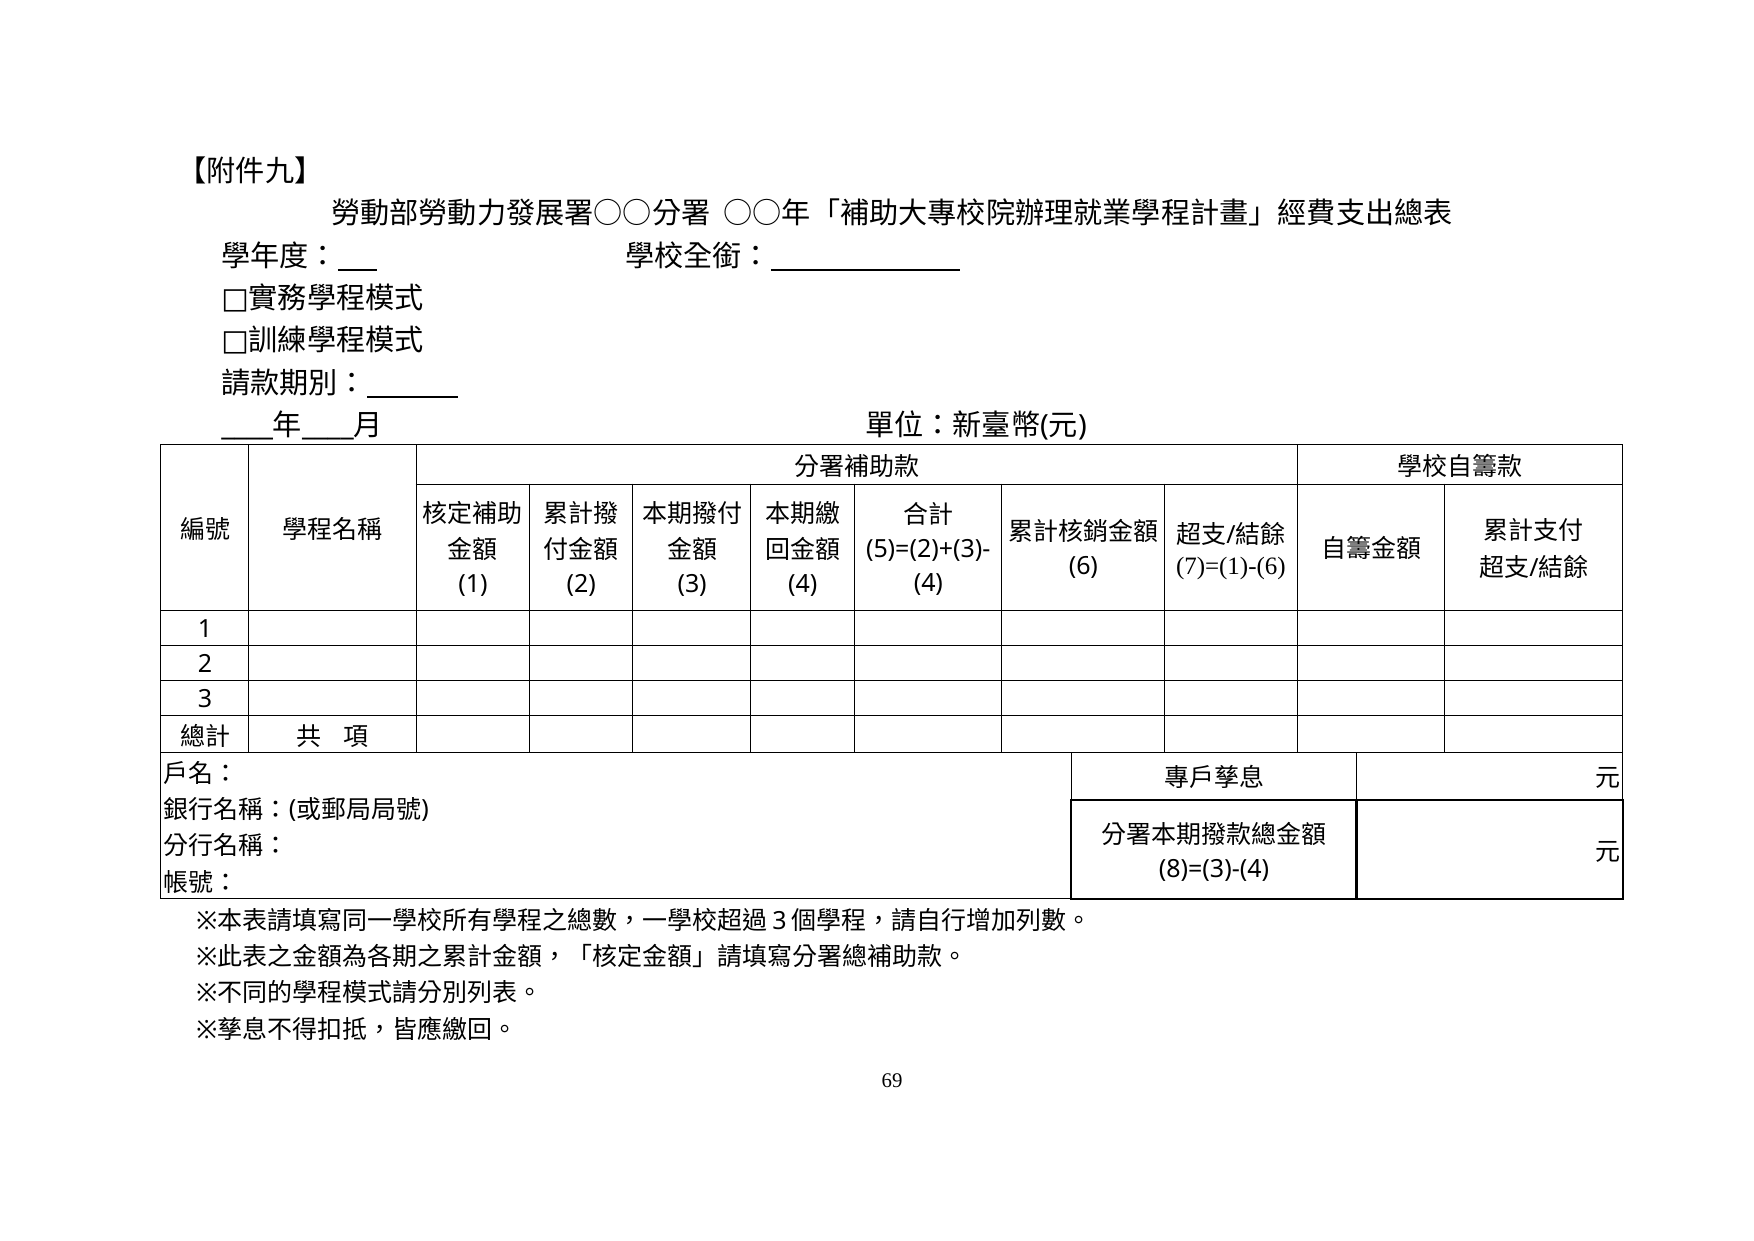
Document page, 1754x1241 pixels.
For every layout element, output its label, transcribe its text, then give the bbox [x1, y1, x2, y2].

table_cell 累計核銷金額 (6) [1002, 485, 1164, 609]
table_cell [249, 681, 416, 715]
text □實務學程模式 [221, 274, 1708, 317]
table_cell [417, 611, 529, 644]
table_cell 分署本期撥款總金額 (8)=(3)-(4) [1072, 801, 1355, 898]
table_cell 累計撥付金額 (2) [530, 485, 632, 609]
table_cell [751, 646, 854, 680]
text □訓練學程模式 [221, 317, 1609, 359]
table_cell [633, 646, 750, 680]
table_header 編號 [161, 445, 248, 609]
table_header 學程名稱 [249, 445, 416, 609]
table_cell [633, 611, 750, 644]
table_cell [1445, 681, 1622, 715]
table_cell [1165, 681, 1297, 715]
table_cell [530, 681, 632, 715]
table_cell [417, 681, 529, 715]
table_cell 本期撥付金額 (3) [633, 485, 750, 609]
text ※本表請填寫同一學校所有學程之總數，一學校超過3個學程，請自行增加列數。 [177, 900, 1666, 937]
table_cell [751, 681, 854, 715]
table_cell [1298, 716, 1444, 752]
table_cell 總計 [161, 716, 248, 752]
table_cell [417, 716, 529, 752]
table_cell [530, 646, 632, 680]
table_cell [249, 611, 416, 644]
table_cell [1298, 646, 1444, 680]
table_cell [1002, 611, 1164, 644]
table_cell 元 [1357, 753, 1622, 799]
table_cell [1002, 681, 1164, 715]
table_cell 1 [161, 611, 248, 644]
table_cell [855, 716, 1001, 752]
table_cell [1298, 681, 1444, 715]
table_cell 合計 (5)=(2)+(3)-(4) [855, 485, 1001, 609]
table_cell [1002, 716, 1164, 752]
table_cell 核定補助金額 (1) [417, 485, 529, 609]
table_cell [530, 611, 632, 644]
table_cell [249, 646, 416, 680]
table_cell [1002, 646, 1164, 680]
table_cell 戶名： 銀行名稱：(或郵局局號) 分行名稱： 帳號： [161, 753, 1071, 898]
table_cell [633, 716, 750, 752]
table_cell [855, 681, 1001, 715]
table_cell [1298, 611, 1444, 644]
table_cell [1445, 611, 1622, 644]
table_cell 專戶孳息 [1072, 753, 1356, 799]
table_cell [530, 716, 632, 752]
table_cell [1445, 716, 1622, 752]
table_cell [1445, 646, 1622, 680]
text 【附件九】 [177, 148, 1606, 190]
table_header 分署補助款 [417, 445, 1297, 483]
table_cell [855, 611, 1001, 644]
table_cell [1165, 716, 1297, 752]
table_cell 本期繳回金額 (4) [751, 485, 854, 609]
table_cell [417, 646, 529, 680]
text ※此表之金額為各期之累計金額，「核定金額」請填寫分署總補助款。 [177, 937, 1666, 973]
text 請款期別： [221, 359, 1708, 402]
table_cell [751, 611, 854, 644]
table_cell 超支/結餘 (7)=(1)-(6) [1165, 485, 1297, 609]
table_cell [633, 681, 750, 715]
text 勞動部勞動力發展署○○分署 ○○年「補助大專校院辦理就業學程計畫」經費支出總表 [177, 190, 1606, 232]
table_cell [1165, 611, 1297, 644]
table_cell 共 項 [249, 716, 416, 752]
table_cell 自籌金額 [1298, 485, 1444, 609]
table_cell [751, 716, 854, 752]
text ※孳息不得扣抵，皆應繳回。 [177, 1009, 1666, 1045]
table_cell [1165, 646, 1297, 680]
text ____年____月 單位：新臺幣(元) [221, 402, 1708, 444]
table_cell 累計支付 超支/結餘 [1445, 485, 1622, 609]
table_cell 元 [1358, 801, 1622, 898]
text ※不同的學程模式請分別列表。 [177, 973, 1666, 1009]
table_cell 3 [161, 681, 248, 715]
table_header 學校自籌款 [1298, 445, 1622, 483]
text 學年度： 學校全銜： [221, 232, 1708, 274]
table_cell [855, 646, 1001, 680]
table_cell 2 [161, 646, 248, 680]
